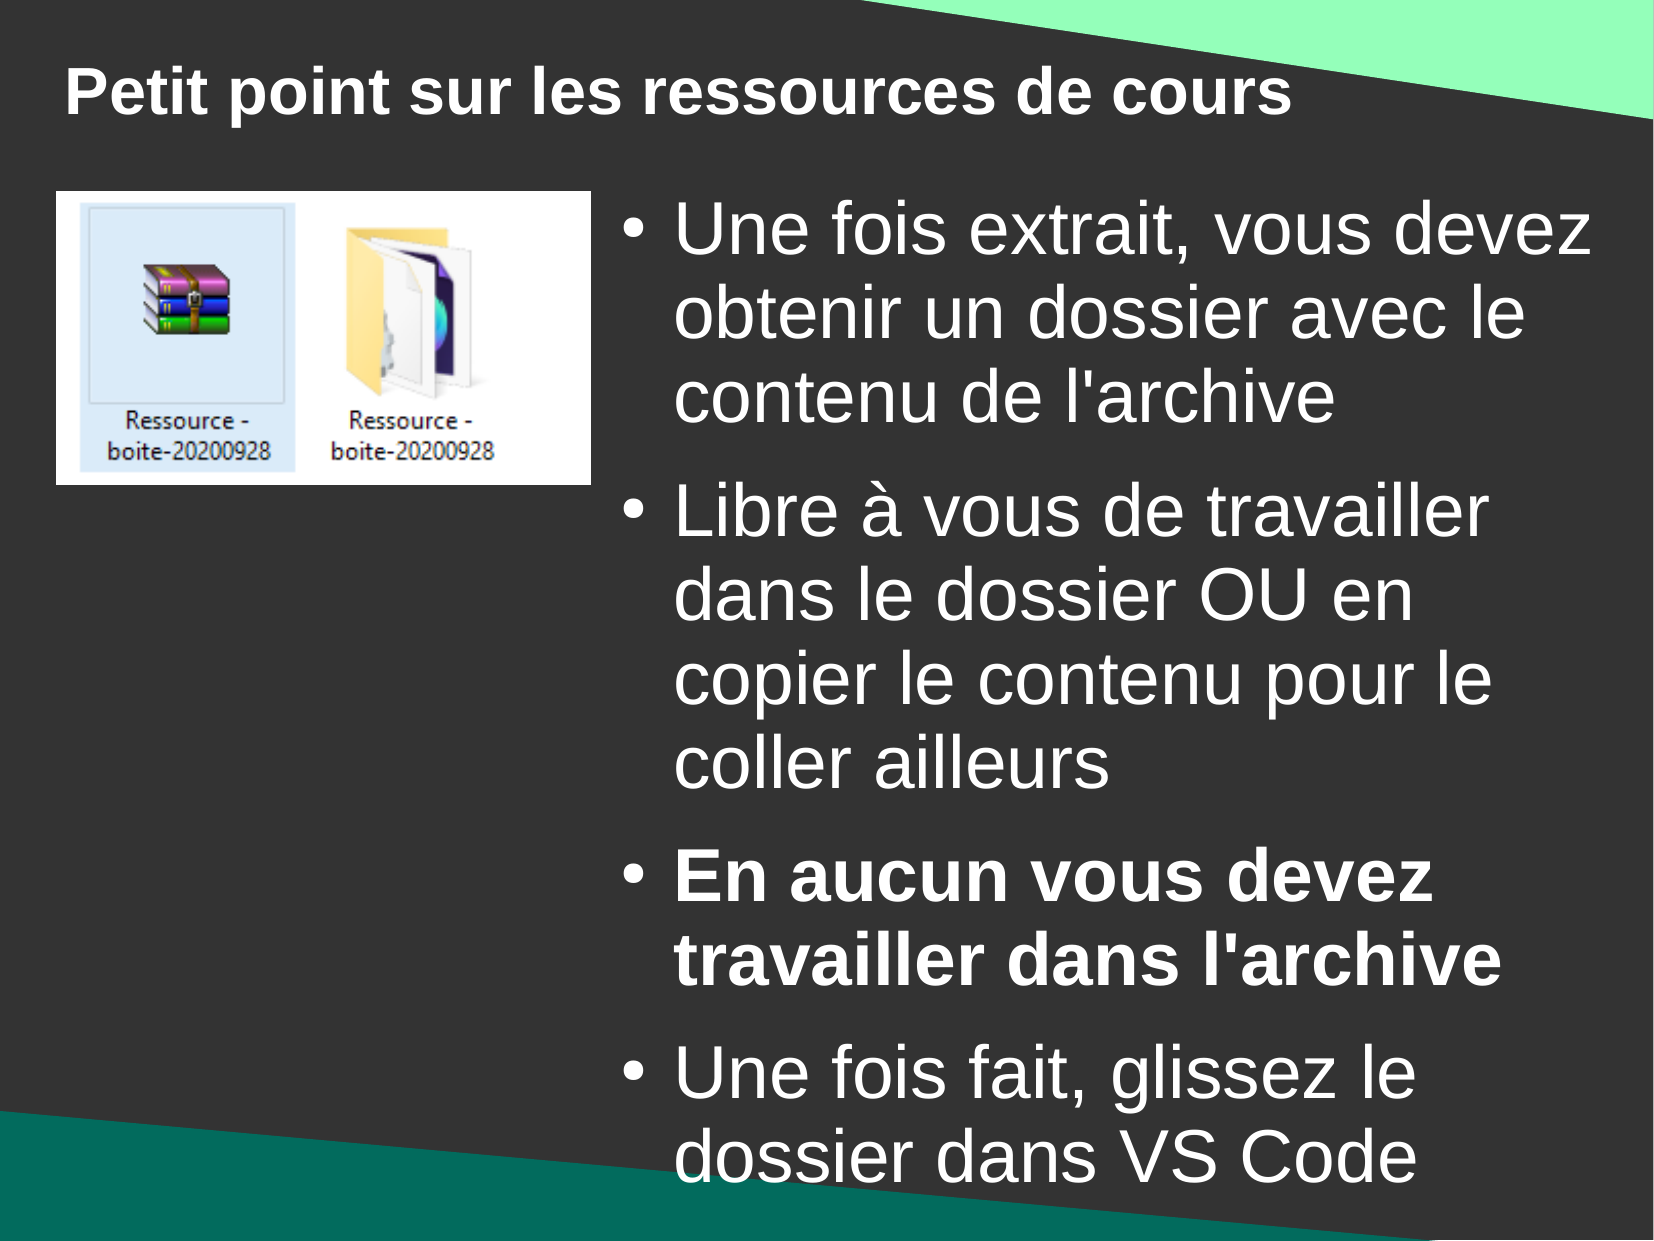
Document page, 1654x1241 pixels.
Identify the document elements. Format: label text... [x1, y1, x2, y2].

picture [56, 191, 591, 485]
list Une fois extrait, vous devez obtenir un dossier avec le contenu de l'archive Libre à vous de travailler dans le dossier OU en copier le contenu pour le coller ailleurs En aucun vous devez travailler dans l'archive Une fois fait, glissez le dossier dans VS Code [602, 186, 1620, 1229]
text_box [860, 0, 1654, 120]
title Petit point sur les ressources de cours [64, 54, 1553, 157]
